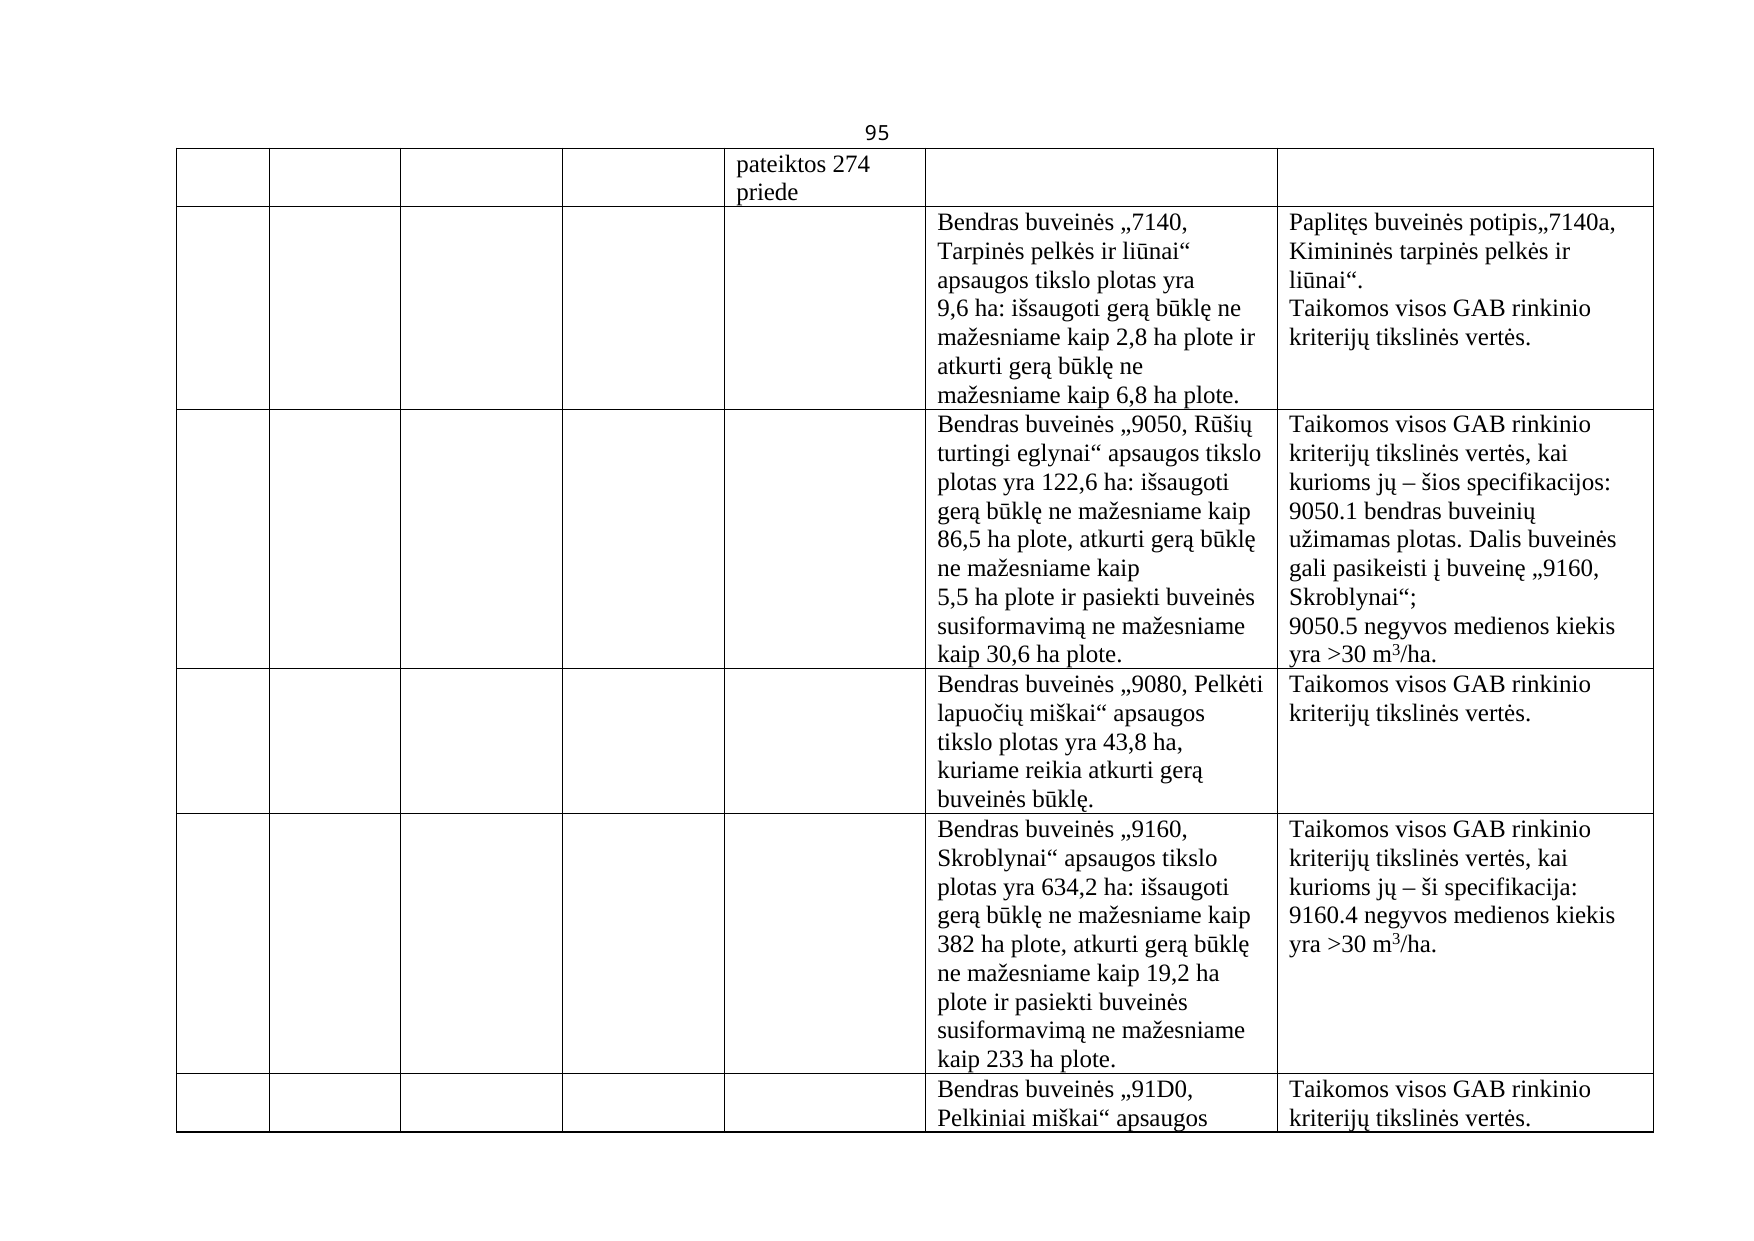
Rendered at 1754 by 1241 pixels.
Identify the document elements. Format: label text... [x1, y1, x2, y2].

table_cell [401, 207, 562, 408]
table_cell [401, 410, 562, 668]
table_cell [563, 207, 724, 408]
table_cell Taikomos visos GAB rinkinio kriterijų tikslinės vertės, kai kurioms jų – šios specifikacijos: 9050.1 bendras buveinių užimamas plotas. Dalis buveinės gali pasikeisti į buveinę „9160, Skroblynai“; 9050.5 negyvos medienos kiekis yra >30 m3/ha. [1278, 410, 1653, 668]
table_cell [177, 1074, 269, 1131]
table_cell [270, 669, 400, 813]
table_cell [563, 814, 724, 1073]
table_cell [725, 410, 925, 668]
table_cell Taikomos visos GAB rinkinio kriterijų tikslinės vertės. [1278, 1074, 1653, 1131]
table_cell [270, 1074, 400, 1131]
table_cell Taikomos visos GAB rinkinio kriterijų tikslinės vertės, kai kurioms jų – ši specifikacija: 9160.4 negyvos medienos kiekis yra >30 m3/ha. [1278, 814, 1653, 1073]
table_cell [177, 669, 269, 813]
table_cell [725, 814, 925, 1073]
table_cell [725, 1074, 925, 1131]
table_cell [177, 207, 269, 408]
table_header pateiktos 274 priede [725, 149, 925, 206]
table_header [563, 149, 724, 206]
table_header [926, 149, 1277, 206]
table_cell Bendras buveinės „91D0, Pelkiniai miškai“ apsaugos [926, 1074, 1277, 1131]
table_cell Taikomos visos GAB rinkinio kriterijų tikslinės vertės. [1278, 669, 1653, 813]
table_cell [725, 207, 925, 408]
table_cell [401, 814, 562, 1073]
table_cell [177, 410, 269, 668]
table_cell Bendras buveinės „9050, Rūšių turtingi eglynai“ apsaugos tikslo plotas yra 122,6 ha: išsaugoti gerą būklę ne mažesniame kaip 86,5 ha plote, atkurti gerą būklę ne mažesniame kaip 5,5 ha plote ir pasiekti buveinės susiformavimą ne mažesniame kaip 30,6 ha plote. [926, 410, 1277, 668]
table_cell [270, 207, 400, 408]
table_cell [563, 669, 724, 813]
table_cell Bendras buveinės „9080, Pelkėti lapuočių miškai“ apsaugos tikslo plotas yra 43,8 ha, kuriame reikia atkurti gerą buveinės būklę. [926, 669, 1277, 813]
table_cell [270, 410, 400, 668]
table_cell [270, 814, 400, 1073]
table_cell [401, 1074, 562, 1131]
table_header [270, 149, 400, 206]
table_header [1278, 149, 1653, 206]
table_header [401, 149, 562, 206]
table_cell [725, 669, 925, 813]
table_cell [563, 1074, 724, 1131]
table_cell Bendras buveinės „9160, Skroblynai“ apsaugos tikslo plotas yra 634,2 ha: išsaugoti gerą būklę ne mažesniame kaip 382 ha plote, atkurti gerą būklę ne mažesniame kaip 19,2 ha plote ir pasiekti buveinės susiformavimą ne mažesniame kaip 233 ha plote. [926, 814, 1277, 1073]
table_cell Bendras buveinės „7140, Tarpinės pelkės ir liūnai“ apsaugos tikslo plotas yra 9,6 ha: išsaugoti gerą būklę ne mažesniame kaip 2,8 ha plote ir atkurti gerą būklę ne mažesniame kaip 6,8 ha plote. [926, 207, 1277, 408]
table_cell Paplitęs buveinės potipis„7140a, Kimininės tarpinės pelkės ir liūnai“. Taikomos visos GAB rinkinio kriterijų tikslinės vertės. [1278, 207, 1653, 408]
table_cell [401, 669, 562, 813]
table_cell [563, 410, 724, 668]
table_header [177, 149, 269, 206]
table_cell [177, 814, 269, 1073]
